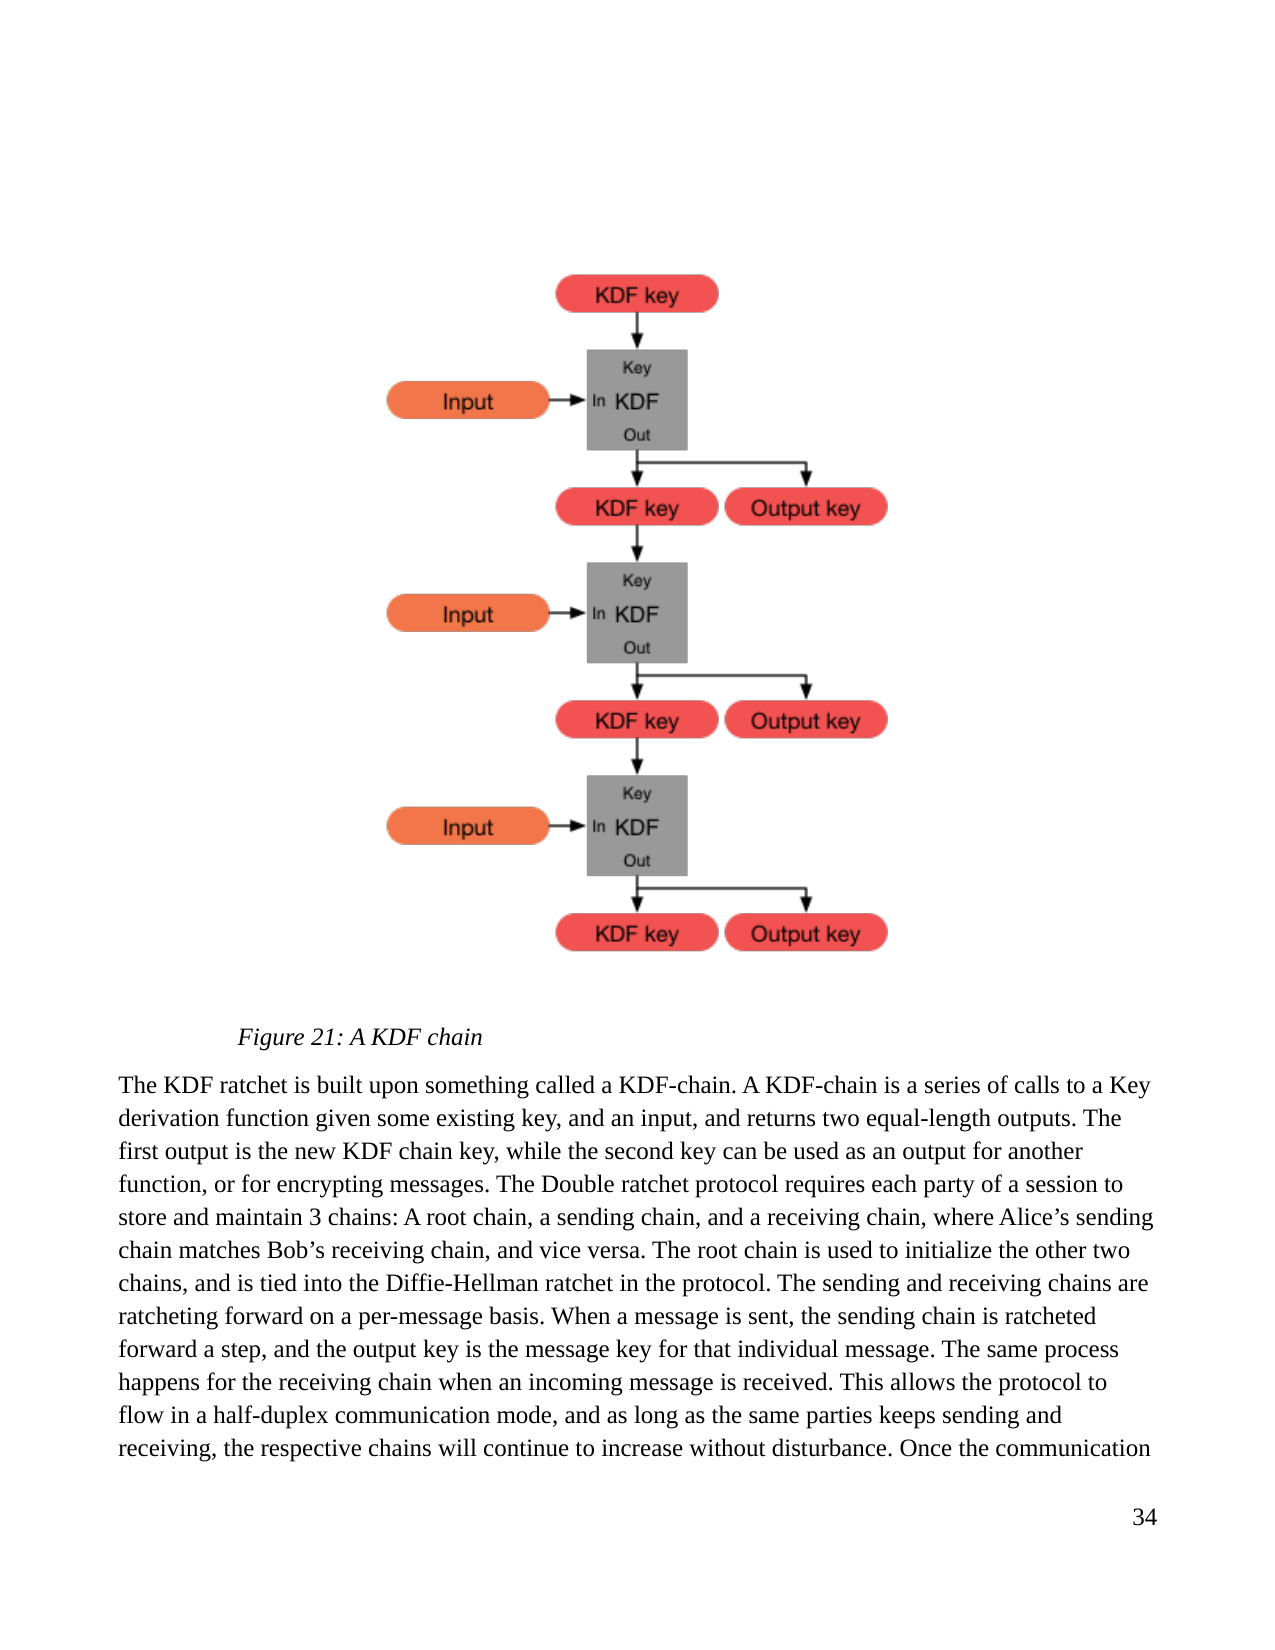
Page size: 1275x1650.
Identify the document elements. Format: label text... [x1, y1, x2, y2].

picture [237, 215, 1038, 1017]
text The KDF ratchet is built upon something called a KDF-chain. A KDF-chain is a series of calls to a Key derivation function given some existing key, and an input, and returns two equal-length outputs. The first output is the new KDF chain key, while the second key can be used as an output for another function, or for encrypting messages. The Double ratchet protocol requires each party of a session to store and maintain 3 chains: A root chain, a sending chain, and a receiving chain, where Alice’s sending chain matches Bob’s receiving chain, and vice versa. The root chain is used to initialize the other two chains, and is tied into the Diffie-Hellman ratchet in the protocol. The sending and receiving chains are ratcheting forward on a per-message basis. When a message is sent, the sending chain is ratcheted forward a step, and the output key is the message key for that individual message. The same process happens for the receiving chain when an incoming message is received. This allows the protocol to flow in a half-duplex communication mode, and as long as the same parties keeps sending and receiving, the respective chains will continue to increase without disturbance. Once the communication [118, 1070, 1157, 1462]
text Figure 21: A KDF chain [237, 1017, 1037, 1051]
